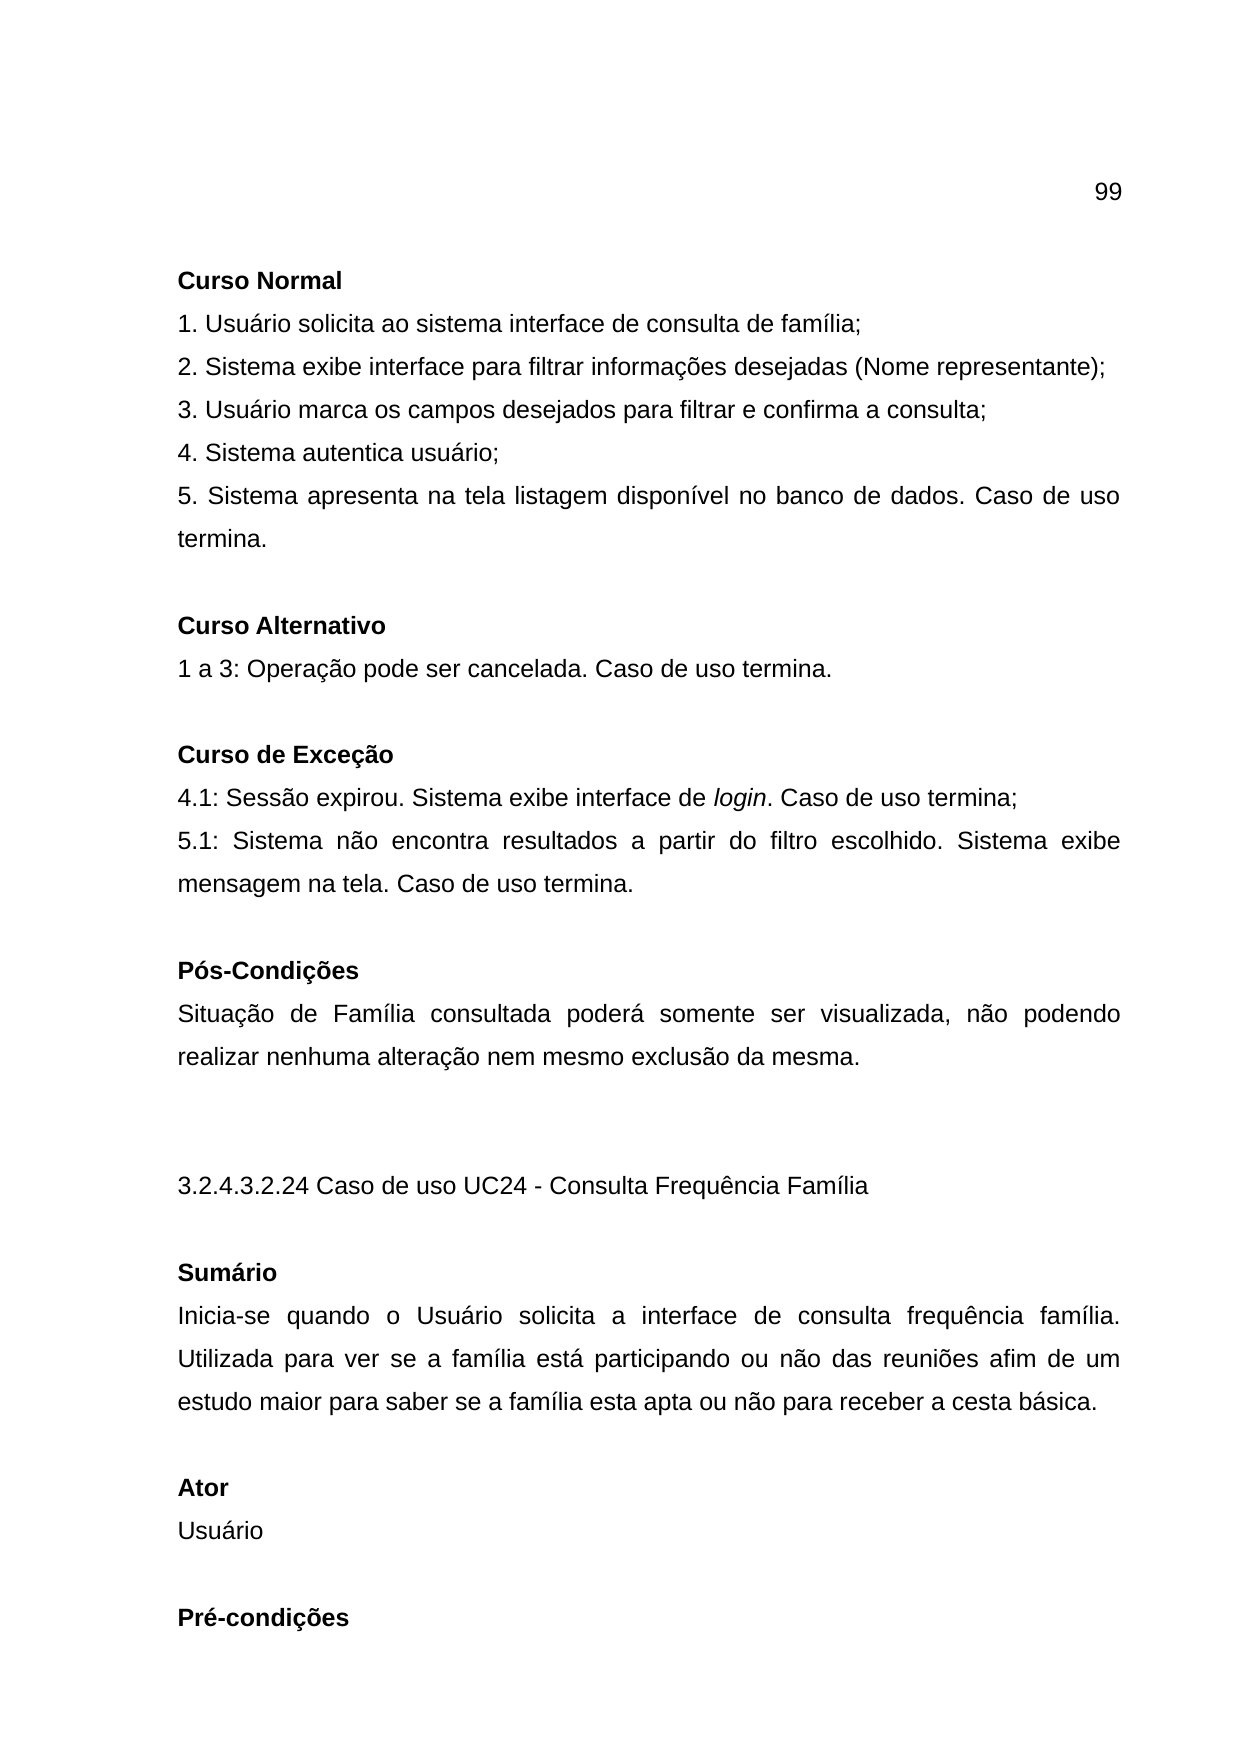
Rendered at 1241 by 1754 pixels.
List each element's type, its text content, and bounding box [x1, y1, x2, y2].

text Curso Alternativo [177, 611, 1122, 639]
text Situação de Família consultada poderá somente ser visualizada, não podendo realizar nenhuma alteração nem mesmo exclusão da mesma. [177, 999, 1122, 1071]
text 5.1: Sistema não encontra resultados a partir do filtro escolhido. Sistema exibe mensagem na tela. Caso de uso termina. [177, 826, 1122, 898]
text Ator [177, 1473, 1122, 1502]
text 1. Usuário solicita ao sistema interface de consulta de família; [177, 309, 1122, 338]
text 3.2.4.3.2.24 Caso de uso UC24 - Consulta Frequência Família [177, 1171, 1122, 1200]
text 5. Sistema apresenta na tela listagem disponível no banco de dados. Caso de uso termina. [177, 481, 1122, 553]
text Inicia-se quando o Usuário solicita a interface de consulta frequência família. Utilizada para ver se a família está participando ou não das reuniões afim de um estudo maior para saber se a família esta apta ou não para receber a cesta básica. [177, 1301, 1122, 1416]
text 4. Sistema autentica usuário; [177, 438, 1122, 467]
text 2. Sistema exibe interface para filtrar informações desejadas (Nome representante); [177, 352, 1122, 381]
text Usuário [177, 1516, 1122, 1545]
text Sumário [177, 1258, 1122, 1286]
text Pré-condições [177, 1603, 1122, 1631]
text 4.1: Sessão expirou. Sistema exibe interface de login. Caso de uso termina; [177, 783, 1122, 812]
text Curso Normal [177, 266, 1122, 294]
text 3. Usuário marca os campos desejados para filtrar e confirma a consulta; [177, 395, 1122, 424]
text 1 a 3: Operação pode ser cancelada. Caso de uso termina. [177, 654, 1122, 683]
text Curso de Exceção [177, 740, 1122, 769]
text Pós-Condições [177, 956, 1122, 984]
